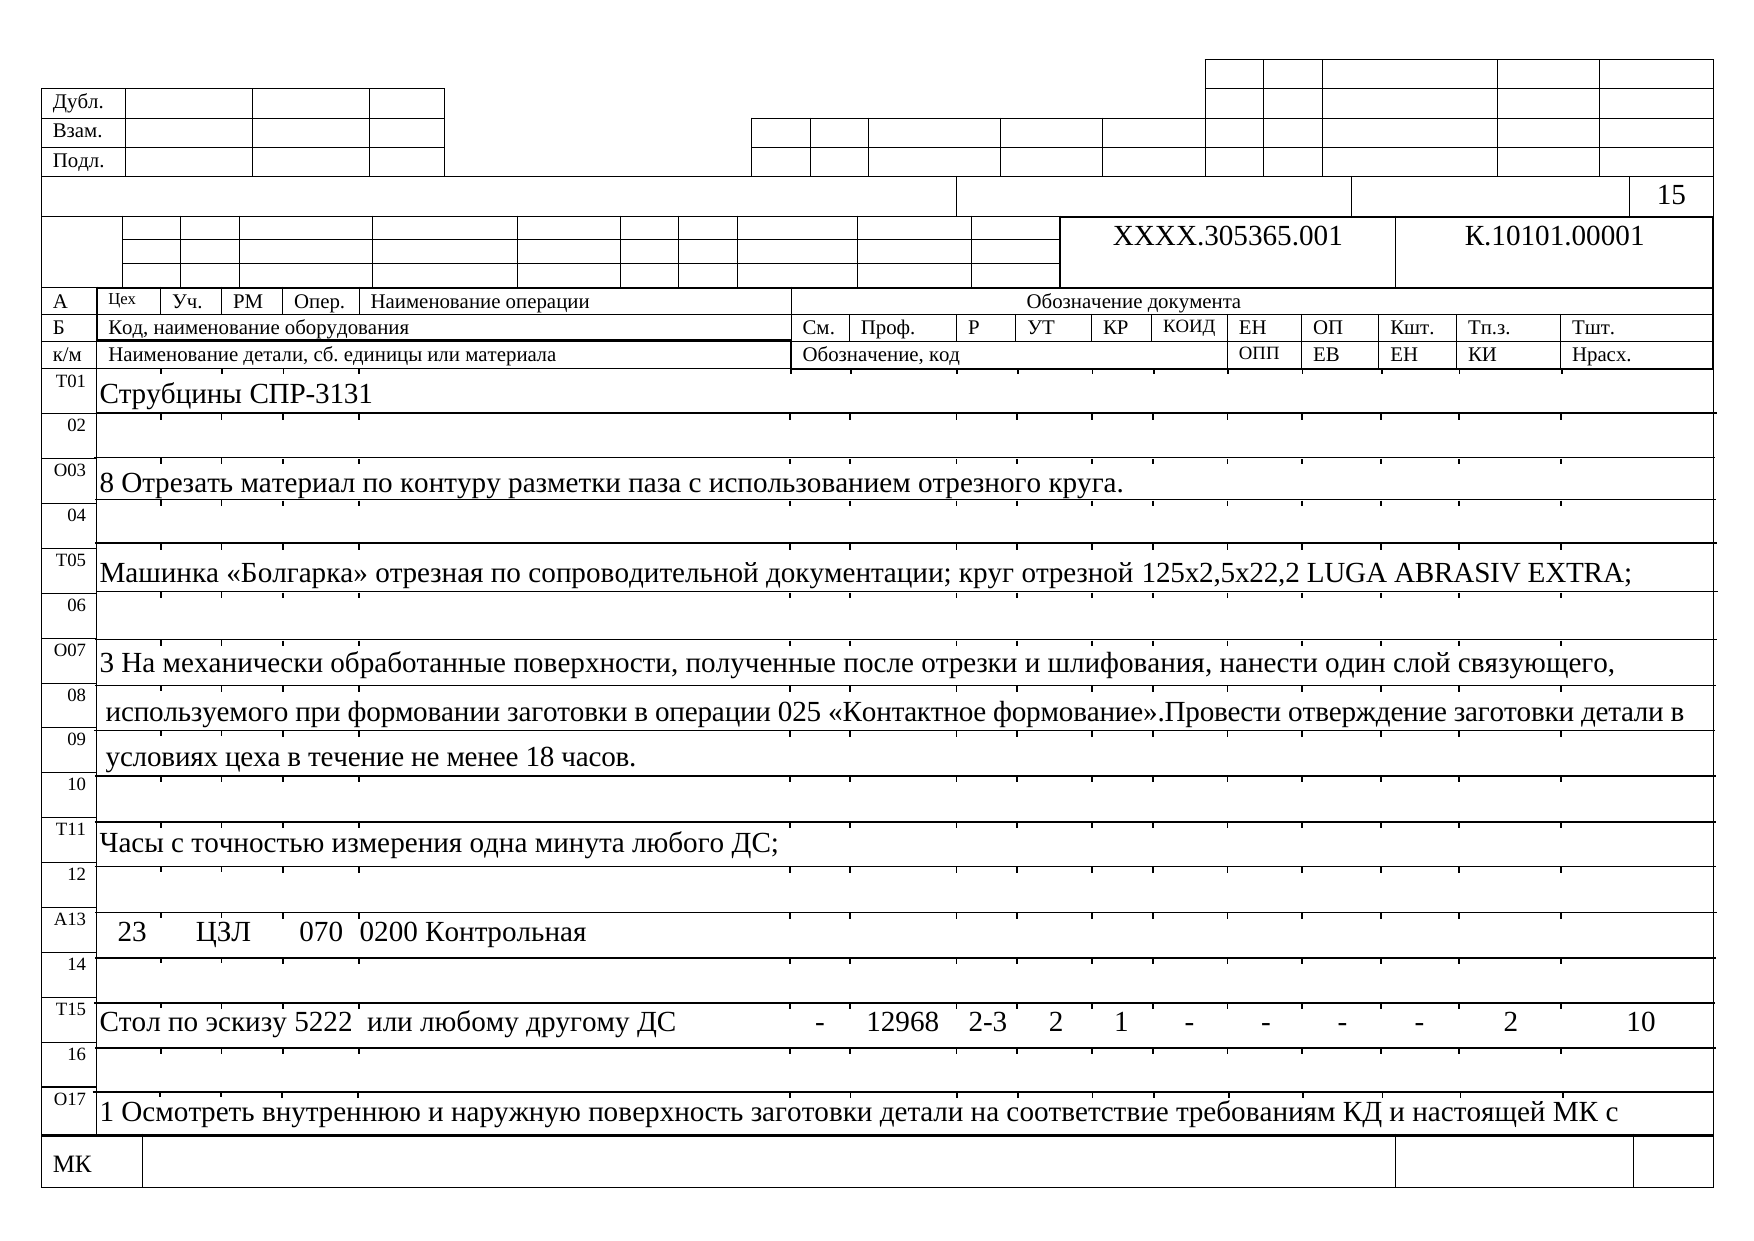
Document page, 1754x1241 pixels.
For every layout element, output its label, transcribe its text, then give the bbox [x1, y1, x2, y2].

table_cell [359, 959, 790, 999]
table_cell [1206, 119, 1263, 147]
table_cell [1304, 595, 1381, 639]
table_cell ЦЗЛ [164, 913, 282, 954]
table_cell Уч. [161, 289, 221, 314]
table_cell [1001, 119, 1102, 147]
table_cell 2 [1458, 1004, 1564, 1044]
table_cell [790, 777, 849, 819]
table_cell О07 [42, 639, 96, 682]
table_cell [1020, 415, 1092, 457]
table_cell Проф. [850, 315, 956, 341]
table_header [1323, 60, 1497, 88]
table_cell [1564, 1049, 1713, 1088]
table_cell [1458, 867, 1564, 909]
table_cell [957, 177, 1351, 216]
table_cell [858, 240, 971, 263]
table_cell [790, 867, 849, 909]
table_cell [283, 777, 359, 819]
table_cell 23 [99, 913, 164, 954]
table_cell Наименование операции [360, 289, 791, 314]
table_cell [240, 217, 372, 239]
table_cell 09 [42, 728, 96, 772]
table_cell [1498, 148, 1599, 176]
table_cell 0200 Контрольная [359, 913, 790, 954]
table_cell [1382, 544, 1458, 550]
table_cell [1498, 119, 1599, 147]
table_cell Б [42, 315, 96, 341]
table_cell [373, 217, 517, 239]
table_cell [181, 240, 239, 263]
table_cell [1381, 777, 1458, 819]
table_cell [1304, 544, 1380, 550]
table_cell [1020, 544, 1091, 550]
table_cell [1600, 148, 1713, 176]
table_cell [849, 505, 955, 542]
table_cell [1020, 867, 1092, 909]
table_cell [791, 544, 849, 550]
table_cell [223, 505, 282, 542]
table_cell [1151, 505, 1228, 542]
table_cell 10 [1564, 1004, 1713, 1044]
table_cell [123, 264, 180, 287]
table_cell [1020, 777, 1092, 819]
table_cell [1564, 777, 1713, 819]
table_cell КОИД [1152, 315, 1227, 341]
table_cell [1396, 1137, 1633, 1187]
table_cell [359, 777, 790, 819]
table_cell [253, 119, 369, 147]
table_cell КР [1092, 315, 1151, 341]
table_cell [955, 959, 1020, 999]
table_cell [1020, 913, 1092, 954]
table_cell О03 [42, 459, 96, 503]
table_cell Р [957, 315, 1015, 341]
table_cell [99, 544, 160, 550]
table_cell [1564, 544, 1713, 550]
table_cell [1381, 505, 1458, 542]
table_cell [164, 505, 223, 542]
table_cell [1103, 148, 1205, 176]
table_cell 06 [42, 594, 96, 637]
table_cell [1304, 505, 1381, 542]
table_cell 12968 [849, 1004, 955, 1044]
table_cell Стол по эскизу 5222 или любому другому ДС [99, 1004, 790, 1044]
table_cell - [790, 1004, 849, 1044]
table_cell О17 [42, 1088, 96, 1133]
table_cell [790, 1049, 849, 1088]
table_cell [99, 959, 164, 999]
table_cell [359, 415, 790, 457]
table_cell [738, 240, 857, 263]
table_cell [1228, 1049, 1304, 1088]
table_cell Нрасх. [1561, 342, 1712, 368]
table_cell [164, 959, 223, 999]
table_cell [223, 1049, 282, 1088]
table_cell [223, 867, 282, 909]
table_cell [518, 217, 620, 239]
table_cell [790, 595, 849, 639]
table_cell [373, 240, 517, 263]
table_cell [679, 217, 737, 239]
table_header Струбцины СПР-3131 [99, 370, 1713, 412]
table_cell [955, 1049, 1020, 1088]
table_cell [1323, 89, 1497, 117]
table_cell [1206, 89, 1263, 117]
table_cell 14 [42, 953, 96, 997]
table_cell [858, 264, 971, 287]
table_cell УТ [1016, 315, 1091, 341]
table_cell [164, 415, 223, 457]
table_cell - [1304, 1004, 1381, 1044]
table_cell - [1381, 1004, 1458, 1044]
table_cell [1103, 119, 1205, 147]
table_cell [283, 959, 359, 999]
table_cell Т01 [42, 369, 96, 413]
table_cell [621, 264, 678, 287]
table_cell [1151, 777, 1228, 819]
table_cell [223, 595, 282, 639]
table_cell 2-3 [955, 1004, 1020, 1044]
table_cell ОП [1302, 315, 1378, 341]
table_cell [283, 505, 359, 542]
table_cell [1228, 777, 1304, 819]
table_header [1206, 60, 1263, 88]
table_cell [1264, 148, 1322, 176]
table_cell [223, 415, 282, 457]
table_cell [692, 88, 1205, 117]
table_cell 12 [42, 863, 96, 907]
table_cell используемого при формовании заготовки в операции 025 «Контактное формование».Провести отверждение заготовки детали в [99, 686, 1713, 729]
table_cell ЕН [1379, 342, 1456, 368]
table_cell [1564, 595, 1713, 639]
table_cell [752, 148, 810, 176]
table_cell [359, 867, 790, 909]
table_cell [1634, 1137, 1713, 1187]
table_cell Цех [98, 289, 160, 314]
table_cell [1304, 913, 1381, 954]
table_cell 2 [1020, 1004, 1092, 1044]
table_cell [1092, 867, 1151, 909]
table_cell [1092, 595, 1151, 639]
table_cell [1001, 148, 1102, 176]
table_cell 8 Отрезать материал по контуру разметки паза с использованием отрезного круга. [99, 460, 1713, 499]
table_cell [1600, 119, 1713, 147]
table_cell Подл. [42, 148, 125, 176]
table_cell [99, 867, 164, 909]
table_cell [790, 913, 849, 954]
table_cell [679, 264, 737, 287]
table_cell [99, 595, 164, 639]
table_cell См.. [792, 315, 849, 341]
table_cell РМ [222, 289, 282, 314]
table_cell условиях цеха в течение не менее 18 часов. [99, 731, 1713, 774]
table_cell [164, 595, 223, 639]
table_cell [1458, 913, 1564, 954]
table_cell [957, 544, 1016, 550]
table_cell [370, 148, 444, 176]
table_cell [1381, 1049, 1458, 1088]
table_cell [1458, 595, 1564, 639]
table_cell [1381, 415, 1458, 457]
table_cell 15 [1630, 177, 1713, 216]
table_header [1600, 60, 1713, 88]
table_cell [223, 777, 282, 819]
table_cell Обозначение документа [792, 289, 1712, 314]
table_cell [955, 867, 1020, 909]
table_cell [869, 148, 1000, 176]
table_cell [99, 777, 164, 819]
table_cell [370, 89, 444, 117]
table_cell [253, 148, 369, 176]
table_cell [621, 240, 678, 263]
table_cell [360, 544, 789, 550]
table_cell Часы с точностью измерения одна минута любого ДС; [99, 823, 1713, 864]
table_cell [1458, 415, 1564, 457]
table_cell [1323, 119, 1497, 147]
table_cell [1228, 544, 1301, 550]
table_cell [1304, 867, 1381, 909]
table_cell [126, 119, 252, 147]
table_cell 16 [42, 1043, 96, 1086]
table_cell [1151, 867, 1228, 909]
table_cell [1151, 913, 1228, 954]
table_cell [240, 240, 372, 263]
table_cell А [42, 288, 96, 314]
table_cell [869, 119, 1000, 147]
table_cell 08 [42, 684, 96, 727]
table_cell [1458, 505, 1564, 542]
table_cell [972, 264, 1059, 287]
table_cell ЕН [1228, 315, 1301, 341]
table_cell [123, 217, 180, 239]
table_cell [359, 505, 790, 542]
table_cell [849, 777, 955, 819]
table_cell [1020, 1049, 1092, 1088]
table_cell [1264, 119, 1322, 147]
table_cell [1304, 415, 1381, 457]
table_cell [1092, 913, 1151, 954]
table_cell [1151, 959, 1228, 999]
table_cell Опер. [283, 289, 359, 314]
table_cell [223, 544, 282, 550]
table_cell Наименование детали, сб. единицы или материала [97, 342, 790, 368]
table_cell [1020, 505, 1092, 542]
table_cell Тшт. [1561, 315, 1712, 341]
table_cell Кшт. [1379, 315, 1456, 341]
table_cell [1304, 959, 1381, 999]
table_cell [126, 89, 252, 117]
table_cell [283, 415, 359, 457]
table_cell [181, 217, 239, 239]
table_cell [1564, 913, 1713, 954]
table_cell [1458, 777, 1564, 819]
table_cell [283, 595, 359, 639]
table_cell [1564, 505, 1713, 542]
table_cell [359, 595, 790, 639]
table_cell [1206, 148, 1263, 176]
table_cell [360, 500, 790, 505]
table_cell [955, 415, 1020, 457]
table_cell [1458, 1049, 1564, 1088]
table_cell к/м [42, 342, 96, 368]
table_cell [972, 240, 1059, 263]
table_cell [1264, 89, 1322, 117]
table_cell [1020, 595, 1092, 639]
table_cell Т15 [42, 998, 96, 1042]
table_cell [1304, 777, 1381, 819]
table_cell [1228, 867, 1304, 909]
table_cell [1092, 777, 1151, 819]
table_cell 10 [42, 773, 96, 817]
table_cell [1381, 595, 1458, 639]
table_cell [42, 177, 956, 216]
table_cell [99, 415, 164, 457]
table_cell [955, 777, 1020, 819]
table_cell [283, 867, 359, 909]
table_cell - [1151, 1004, 1228, 1044]
table_cell 02 [42, 414, 96, 458]
table_cell [1458, 959, 1564, 999]
table_cell [1323, 148, 1497, 176]
table_cell [1381, 959, 1458, 999]
table_cell [849, 595, 955, 639]
table_cell [1228, 595, 1304, 639]
table_cell - [1228, 1004, 1304, 1044]
table_cell [181, 264, 239, 287]
table_cell [849, 415, 955, 457]
table_header [1498, 60, 1599, 88]
table_cell [373, 264, 517, 287]
table_header [41, 59, 1205, 88]
table_cell [738, 217, 857, 239]
table_cell [1498, 89, 1599, 117]
table_cell [790, 959, 849, 999]
table_cell [518, 240, 620, 263]
table_cell [851, 544, 955, 550]
table_cell [1564, 867, 1713, 909]
table_cell [164, 777, 223, 819]
table_cell [972, 217, 1059, 239]
table_cell КИ [1457, 342, 1560, 368]
table_cell [1092, 415, 1151, 457]
table_cell [1154, 544, 1227, 550]
table_cell [1381, 913, 1458, 954]
table_cell [143, 1137, 1395, 1187]
table_cell 1 [1092, 1004, 1151, 1044]
table_cell 3 На механически обработанные поверхности, полученные после отрезки и шлифования, нанести один слой связующего, [99, 640, 1713, 684]
table_cell [955, 595, 1020, 639]
table_cell 04 [42, 504, 96, 548]
table_cell [1460, 544, 1560, 550]
table_cell [283, 1049, 359, 1088]
table_cell [790, 505, 849, 542]
table_cell [1092, 505, 1151, 542]
table_cell Т11 [42, 818, 96, 862]
table_cell Взам. [42, 119, 125, 147]
table_cell [1564, 959, 1713, 999]
table_cell [1151, 595, 1228, 639]
table_cell [370, 119, 444, 147]
table_cell [518, 264, 620, 287]
table_cell 070 [283, 913, 359, 954]
table_header [1264, 60, 1322, 88]
table_cell Машинка «Болгарка» отрезная по сопроводительной документации; круг отрезной 125х2,5х22,2 LUGA ABRASIV EXTRA; [99, 550, 1713, 591]
table_cell [1564, 415, 1713, 457]
table_cell [1092, 959, 1151, 999]
table_cell [99, 1049, 164, 1088]
table_cell [123, 240, 180, 263]
table_cell [811, 119, 868, 147]
table_cell [1151, 415, 1228, 457]
table_cell [1093, 544, 1151, 550]
table_cell [752, 119, 810, 147]
table_cell Тп.з. [1457, 315, 1560, 341]
table_cell [1228, 505, 1304, 542]
table_cell Код, наименование оборудования [98, 315, 791, 339]
table_cell [126, 148, 252, 176]
table_cell [1304, 1049, 1381, 1088]
table_cell [1092, 1049, 1151, 1088]
table_cell [849, 867, 955, 909]
table_cell ОПП [1228, 342, 1301, 368]
table_cell Дубл. [42, 89, 125, 117]
table_cell [955, 913, 1020, 954]
table_cell [42, 217, 122, 287]
table_cell ЕВ [1302, 342, 1378, 368]
table_cell [445, 118, 751, 176]
table_cell [849, 1049, 955, 1088]
table_cell [1228, 959, 1304, 999]
table_cell [621, 217, 678, 239]
table_cell [164, 544, 221, 550]
table_cell [1020, 959, 1092, 999]
table_cell МК [42, 1137, 142, 1187]
table_cell К.10101.00001 [1396, 218, 1712, 287]
table_cell [223, 959, 282, 999]
table_cell [1151, 1049, 1228, 1088]
table_cell [811, 148, 868, 176]
table_cell [790, 415, 849, 457]
table_cell [849, 959, 955, 999]
table_cell [849, 913, 955, 954]
table_cell А13 [42, 908, 96, 952]
table_cell [955, 505, 1020, 542]
table_cell [240, 264, 372, 287]
table_cell [738, 264, 857, 287]
table_cell [1352, 177, 1629, 216]
table_cell [164, 1049, 223, 1088]
table_cell XXXX.305365.001 [1061, 218, 1395, 287]
table_cell 1 Осмотреть внутреннюю и наружную поверхность заготовки детали на соответствие требованиям КД и настоящей МК с [99, 1093, 1713, 1133]
table_cell [679, 240, 737, 263]
table_cell Т05 [42, 549, 96, 593]
table_cell [858, 217, 971, 239]
table_cell [284, 544, 358, 550]
table_cell [1381, 867, 1458, 909]
table_cell [1600, 89, 1713, 117]
table_cell [164, 867, 223, 909]
table_cell [253, 89, 369, 117]
table_cell [1228, 913, 1304, 954]
table_cell [1228, 415, 1304, 457]
table_cell Обозначение, код [792, 342, 1227, 368]
table_cell [445, 88, 692, 117]
table_cell [99, 505, 164, 542]
table_cell [359, 1049, 790, 1088]
